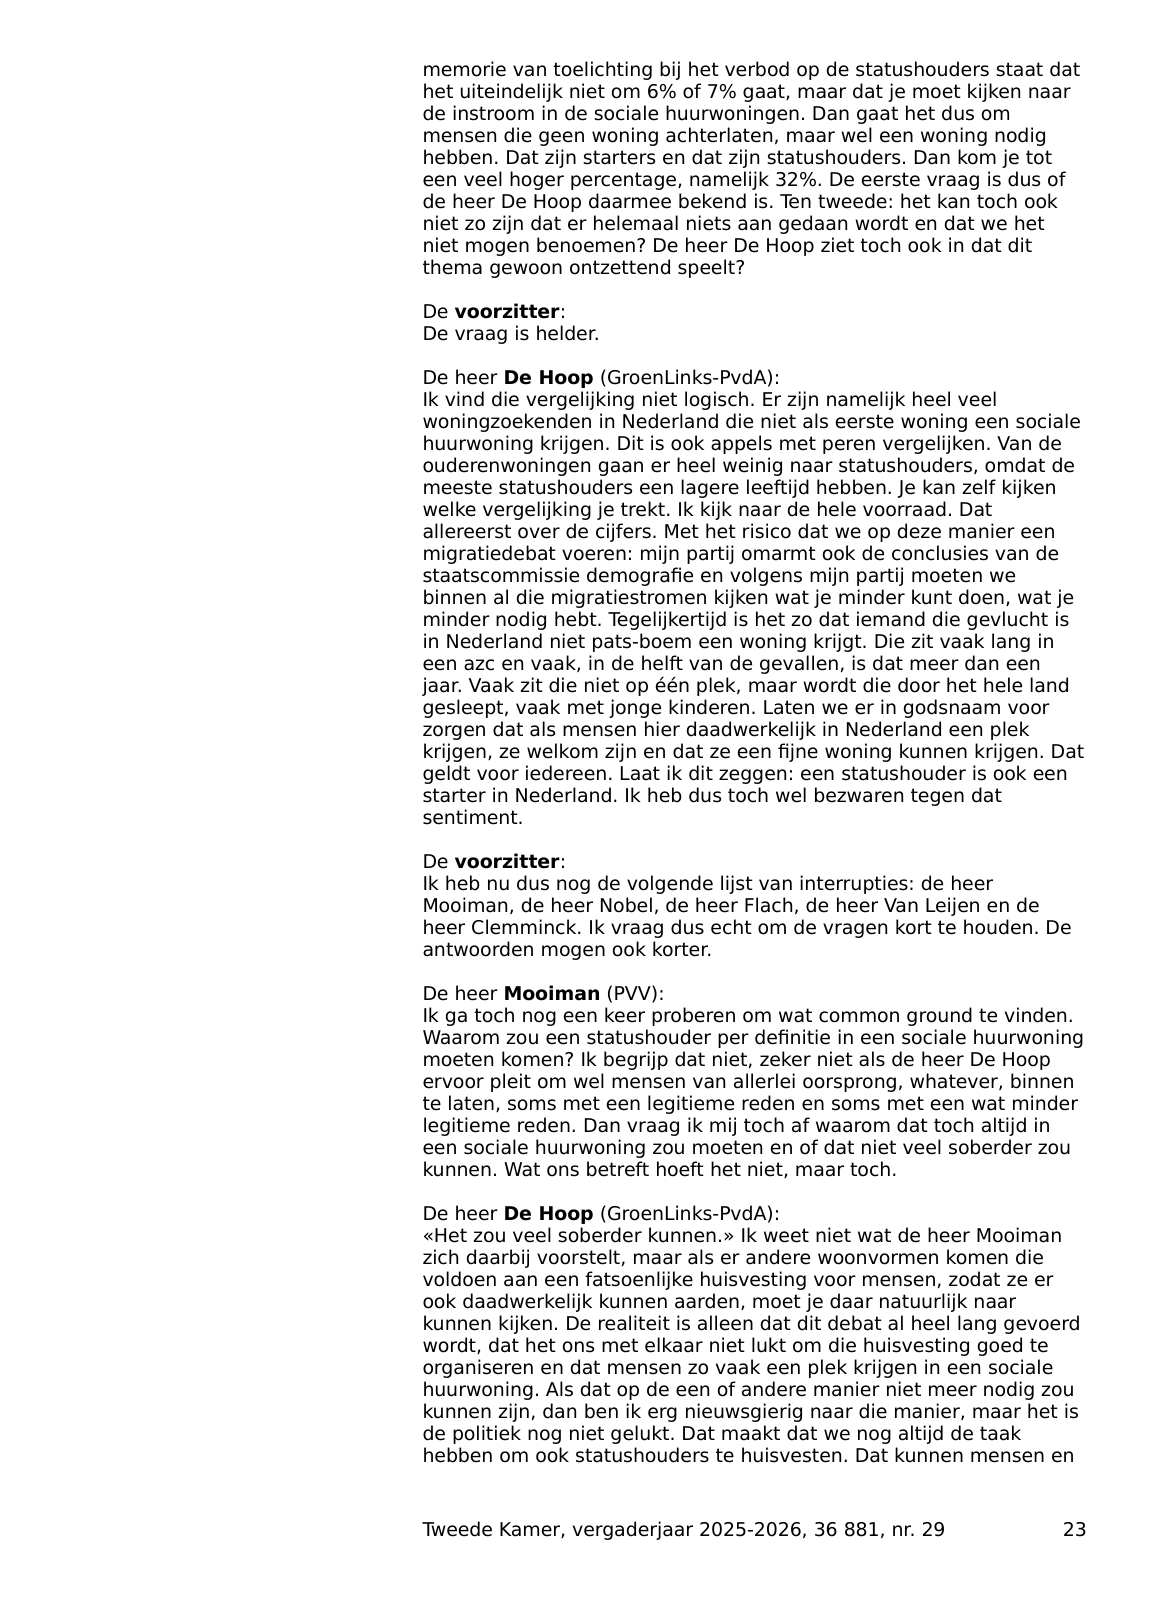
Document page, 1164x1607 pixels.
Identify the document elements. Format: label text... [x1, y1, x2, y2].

text De voorzitter: [422, 851, 1087, 873]
text De voorzitter: [422, 301, 1087, 323]
text De vraag is helder. [422, 323, 1087, 345]
text «Het zou veel soberder kunnen.» Ik weet niet wat de heer Mooiman zich daarbij voorstelt, maar als er andere woonvormen komen die voldoen aan een fatsoenlijke huisvesting voor mensen, zodat ze er ook daadwerkelijk kunnen aarden, moet je daar natuurlijk naar kunnen kijken. De realiteit is alleen dat dit debat al heel lang gevoerd wordt, dat het ons met elkaar niet lukt om die huisvesting goed te organiseren en dat mensen zo vaak een plek krijgen in een sociale huurwoning. Als dat op de een of andere manier niet meer nodig zou kunnen zijn, dan ben ik erg nieuwsgierig naar die manier, maar het is de politiek nog niet gelukt. Dat maakt dat we nog altijd de taak hebben om ook statushouders te huisvesten. Dat kunnen mensen en [422, 1225, 1087, 1467]
text memorie van toelichting bij het verbod op de statushouders staat dat het uiteindelijk niet om 6% of 7% gaat, maar dat je moet kijken naar de instroom in de sociale huurwoningen. Dan gaat het dus om mensen die geen woning achterlaten, maar wel een woning nodig hebben. Dat zijn starters en dat zijn statushouders. Dan kom je tot een veel hoger percentage, namelijk 32%. De eerste vraag is dus of de heer De Hoop daarmee bekend is. Ten tweede: het kan toch ook niet zo zijn dat er helemaal niets aan gedaan wordt en dat we het niet mogen benoemen? De heer De Hoop ziet toch ook in dat dit thema gewoon ontzettend speelt? [422, 59, 1087, 279]
text Ik ga toch nog een keer proberen om wat common ground te vinden. Waarom zou een statushouder per definitie in een sociale huurwoning moeten komen? Ik begrijp dat niet, zeker niet als de heer De Hoop ervoor pleit om wel mensen van allerlei oorsprong, whatever, binnen te laten, soms met een legitieme reden en soms met een wat minder legitieme reden. Dan vraag ik mij toch af waarom dat toch altijd in een sociale huurwoning zou moeten en of dat niet veel soberder zou kunnen. Wat ons betreft hoeft het niet, maar toch. [422, 1005, 1087, 1181]
text Ik heb nu dus nog de volgende lijst van interrupties: de heer Mooiman, de heer Nobel, de heer Flach, de heer Van Leijen en de heer Clemminck. Ik vraag dus echt om de vragen kort te houden. De antwoorden mogen ook korter. [422, 873, 1087, 961]
text Ik vind die vergelijking niet logisch. Er zijn namelijk heel veel woningzoekenden in Nederland die niet als eerste woning een sociale huurwoning krijgen. Dit is ook appels met peren vergelijken. Van de ouderenwoningen gaan er heel weinig naar statushouders, omdat de meeste statushouders een lagere leeftijd hebben. Je kan zelf kijken welke vergelijking je trekt. Ik kijk naar de hele voorraad. Dat allereerst over de cijfers. Met het risico dat we op deze manier een migratiedebat voeren: mijn partij omarmt ook de conclusies van de staatscommissie demografie en volgens mijn partij moeten we binnen al die migratiestromen kijken wat je minder kunt doen, wat je minder nodig hebt. Tegelijkertijd is het zo dat iemand die gevlucht is in Nederland niet pats-boem een woning krijgt. Die zit vaak lang in een azc en vaak, in de helft van de gevallen, is dat meer dan een jaar. Vaak zit die niet op één plek, maar wordt die door het hele land gesleept, vaak met jonge kinderen. Laten we er in godsnaam voor zorgen dat als mensen hier daadwerkelijk in Nederland een plek krijgen, ze welkom zijn en dat ze een fijne woning kunnen krijgen. Dat geldt voor iedereen. Laat ik dit zeggen: een statushouder is ook een starter in Nederland. Ik heb dus toch wel bezwaren tegen dat sentiment. [422, 389, 1087, 829]
text De heer De Hoop (GroenLinks-PvdA): [422, 1203, 1087, 1225]
text De heer De Hoop (GroenLinks-PvdA): [422, 367, 1087, 389]
text De heer Mooiman (PVV): [422, 983, 1087, 1005]
